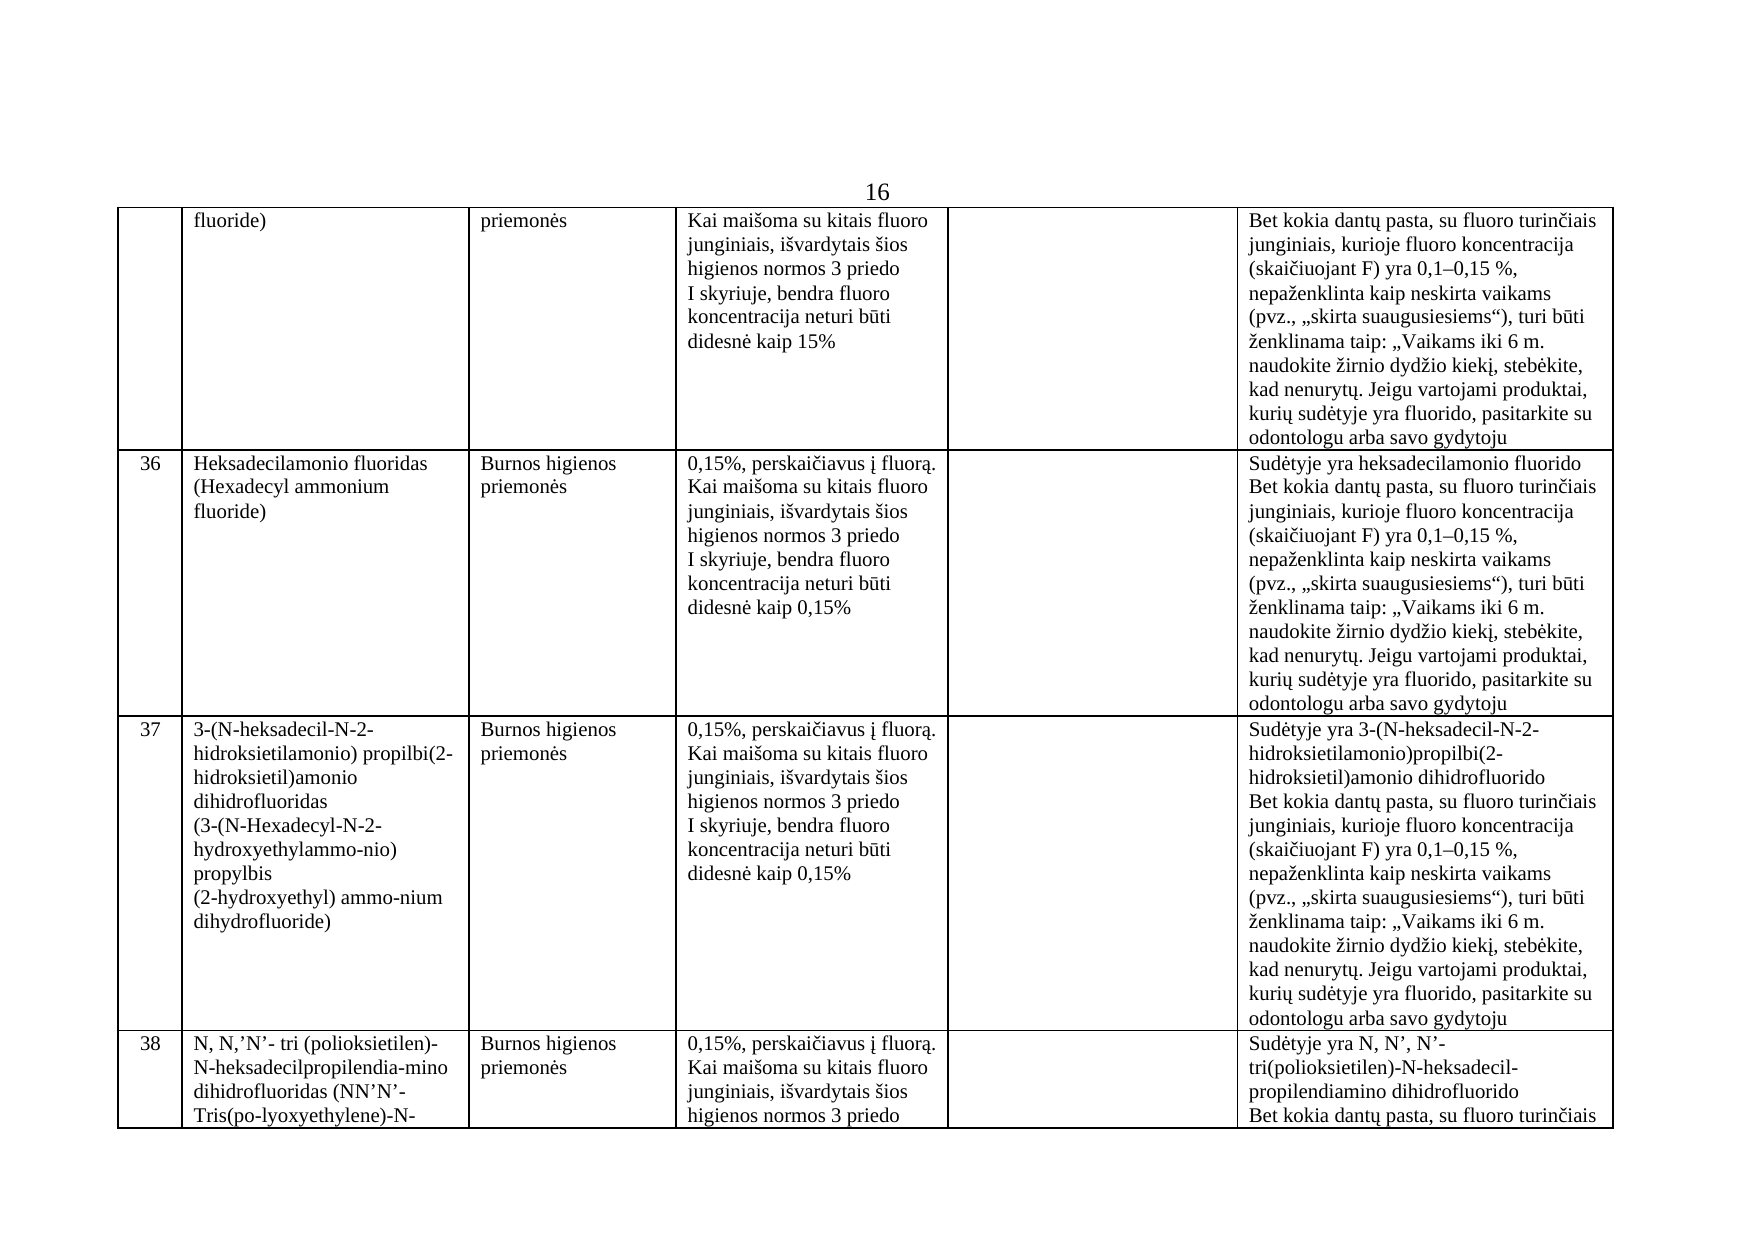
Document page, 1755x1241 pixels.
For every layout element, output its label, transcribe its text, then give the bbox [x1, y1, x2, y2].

table_cell 0,15%, perskaičiavus į fluorą. Kai maišoma su kitais fluoro junginiais, išvardytais šios higienos normos 3 priedo I skyriuje, bendra fluoro koncentracija neturi būti didesnė kaip 0,15% [677, 451, 947, 715]
table_cell [1614, 1030, 1754, 1127]
table_cell Burnos higienos priemonės [470, 451, 675, 715]
table_cell 3-(N-heksadecil-N-2- hidroksietilamonio) propilbi(2-hidroksietil)amonio dihidrofluoridas (3-(N-Hexadecyl-N-2-hydroxyethylammo-nio) propylbis (2-hydroxyethyl) ammo-nium dihydrofluoride) [183, 717, 468, 1029]
table_cell [1614, 207, 1754, 449]
table_cell Sudėtyje yra heksadecilamonio fluorido Bet kokia dantų pasta, su fluoro turinčiais junginiais, kurioje fluoro koncentracija (skaičiuojant F) yra 0,1–0,15 %, nepaženklinta kaip neskirta vaikams (pvz., „skirta suaugusiesiems“), turi būti ženklinama taip: „Vaikams iki 6 m. naudokite žirnio dydžio kiekį, stebėkite, kad nenurytų. Jeigu vartojami produktai, kurių sudėtyje yra fluorido, pasitarkite su odontologu arba savo gydytoju [1238, 451, 1612, 715]
table_cell Bet kokia dantų pasta, su fluoro turinčiais junginiais, kurioje fluoro koncentracija (skaičiuojant F) yra 0,1–0,15 %, nepaženklinta kaip neskirta vaikams (pvz., „skirta suaugusiesiems“), turi būti ženklinama taip: „Vaikams iki 6 m. naudokite žirnio dydžio kiekį, stebėkite, kad nenurytų. Jeigu vartojami produktai, kurių sudėtyje yra fluorido, pasitarkite su odontologu arba savo gydytoju [1238, 208, 1612, 449]
table_cell 37 [119, 717, 181, 1029]
table_cell Burnos higienos priemonės [470, 1031, 675, 1127]
table_cell [949, 451, 1237, 715]
table_cell [949, 208, 1237, 449]
table_cell Burnos higienos priemonės [470, 717, 675, 1029]
table_cell [949, 1031, 1237, 1127]
table_cell 0,15%, perskaičiavus į fluorą. Kai maišoma su kitais fluoro junginiais, išvardytais šios higienos normos 3 priedo [677, 1031, 947, 1127]
table_cell 36 [119, 451, 181, 715]
table_cell Sudėtyje yra 3-(N-heksadecil-N-2-hidroksietilamonio)propilbi(2-hidroksietil)amonio dihidrofluorido Bet kokia dantų pasta, su fluoro turinčiais junginiais, kurioje fluoro koncentracija (skaičiuojant F) yra 0,1–0,15 %, nepaženklinta kaip neskirta vaikams (pvz., „skirta suaugusiesiems“), turi būti ženklinama taip: „Vaikams iki 6 m. naudokite žirnio dydžio kiekį, stebėkite, kad nenurytų. Jeigu vartojami produktai, kurių sudėtyje yra fluorido, pasitarkite su odontologu arba savo gydytoju [1238, 717, 1612, 1029]
table_cell [949, 717, 1237, 1029]
table_cell Heksadecilamonio fluoridas (Hexadecyl ammonium fluoride) [183, 451, 468, 715]
table_cell 38 [119, 1031, 181, 1127]
table_cell fluoride) [183, 208, 468, 449]
table_cell [119, 208, 181, 449]
table_cell priemonės [470, 208, 675, 449]
table_cell N, N,’N’- tri (polioksietilen)-N-heksadecilpropilendia-mino dihidrofluoridas (NN’N’-Tris(po-lyoxyethylene)-N- [183, 1031, 468, 1127]
table_cell [1614, 715, 1754, 1029]
table_cell Kai maišoma su kitais fluoro junginiais, išvardytais šios higienos normos 3 priedo I skyriuje, bendra fluoro koncentracija neturi būti didesnė kaip 15% [677, 208, 947, 449]
table_cell Sudėtyje yra N, N’, N’- tri(polioksietilen)-N-heksadecil-propilendiamino dihidrofluorido Bet kokia dantų pasta, su fluoro turinčiais [1238, 1031, 1612, 1127]
table_cell 0,15%, perskaičiavus į fluorą. Kai maišoma su kitais fluoro junginiais, išvardytais šios higienos normos 3 priedo I skyriuje, bendra fluoro koncentracija neturi būti didesnė kaip 0,15% [677, 717, 947, 1029]
table_cell [1614, 449, 1754, 715]
